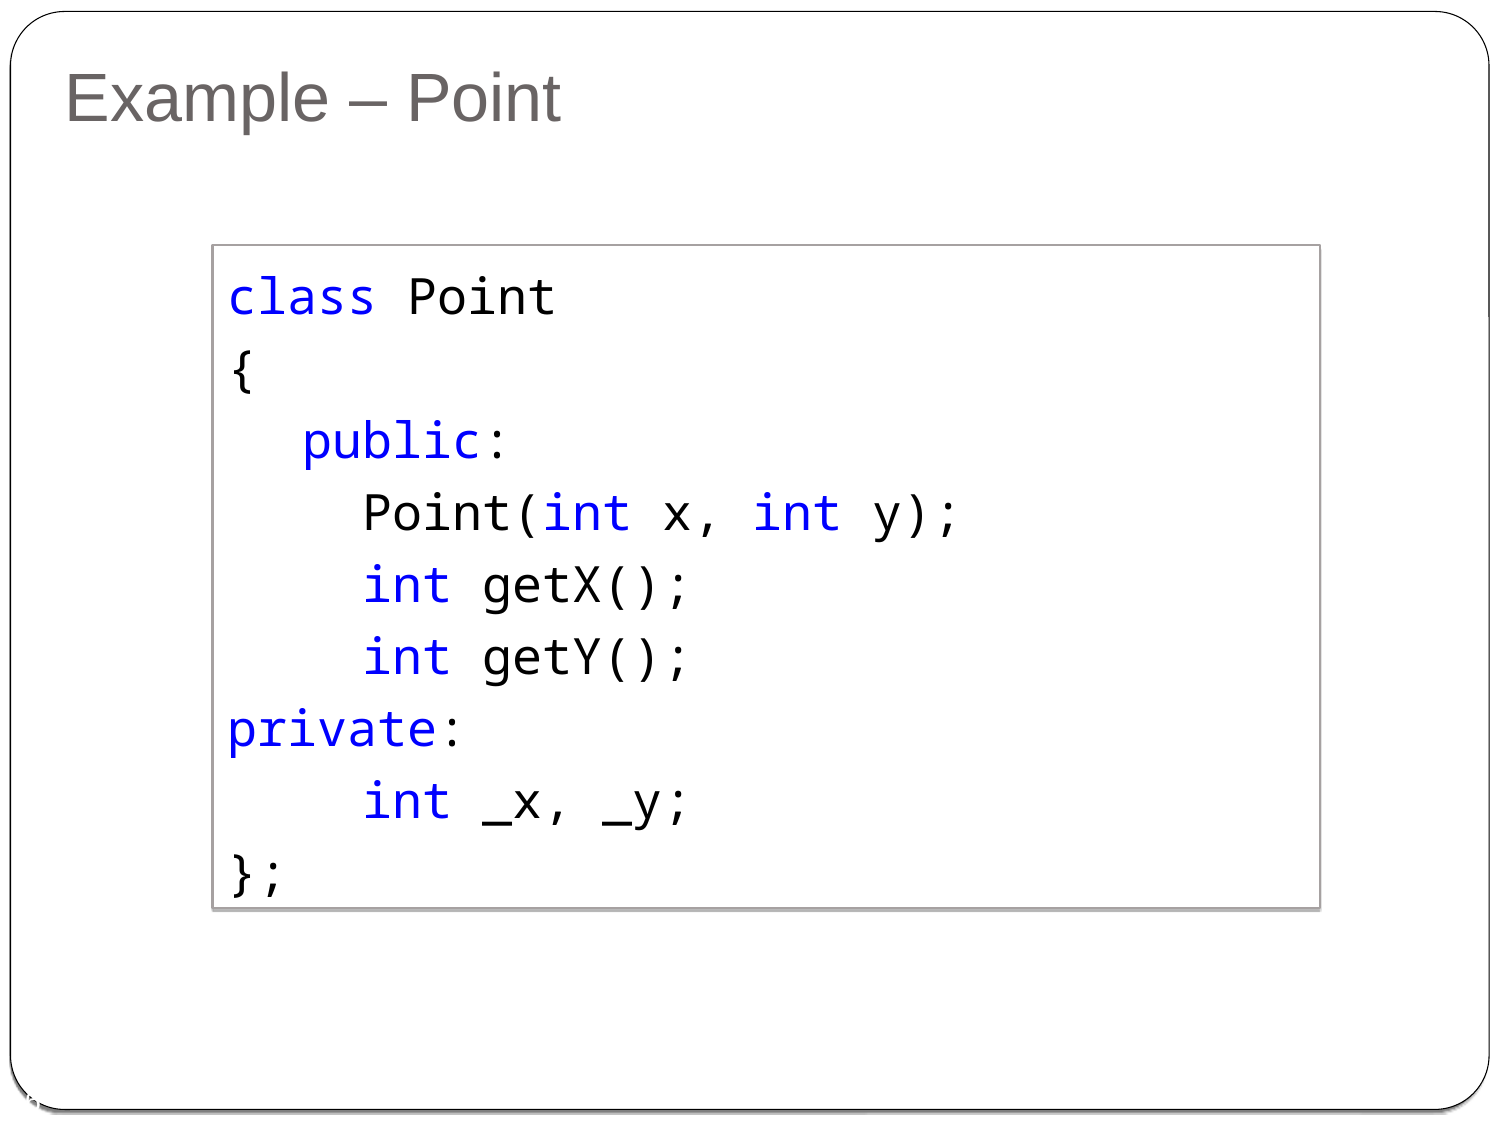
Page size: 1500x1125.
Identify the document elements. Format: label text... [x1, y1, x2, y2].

title Example – Point [50, 45, 1450, 150]
text_box class Point { public: Point(int x, int y); int getX(); int getY(); private: int _x, _y; }; [212, 245, 1320, 909]
slide_number [0, 1074, 50, 1125]
